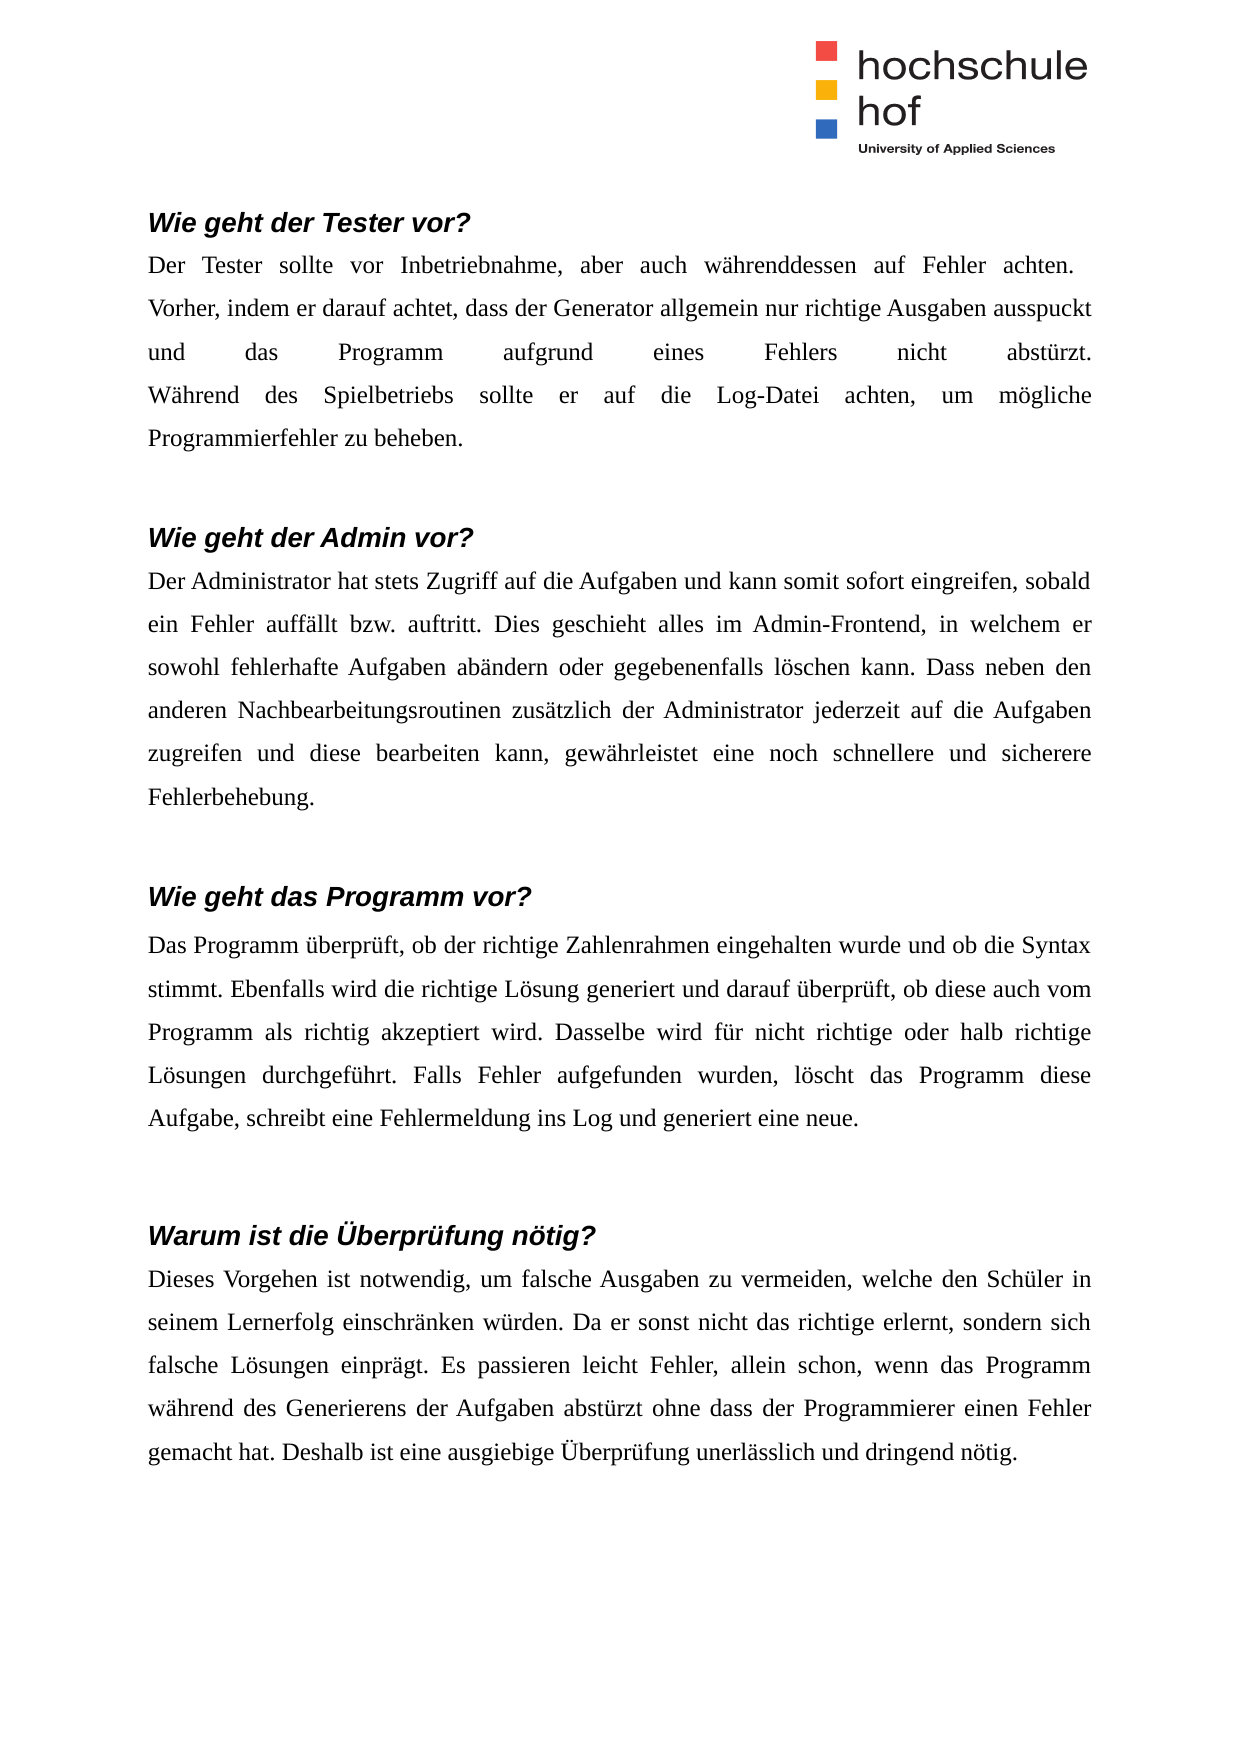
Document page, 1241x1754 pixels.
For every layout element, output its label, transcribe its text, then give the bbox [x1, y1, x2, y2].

picture [815, 41, 1087, 155]
subtitle Wie geht der Admin vor? [148, 522, 1092, 553]
subtitle Warum ist die Überprüfung nötig? [148, 1220, 1092, 1252]
text Der Administrator hat stets Zugriff auf die Aufgaben und kann somit sofort eingreifen, sobald ein Fehler auffällt bzw. auftritt. Dies geschieht alles im Admin-Frontend, in welchem er sowohl fehlerhafte Aufgaben abändern oder gegebenenfalls löschen kann. Dass neben den anderen Nachbearbeitungsroutinen zusätzlich der Administrator jederzeit auf die Aufgaben zugreifen und diese bearbeiten kann, gewährleistet eine noch schnellere und sicherere Fehlerbehebung. [148, 566, 1092, 810]
text Dieses Vorgehen ist notwendig, um falsche Ausgaben zu vermeiden, welche den Schüler in seinem Lernerfolg einschränken würden. Da er sonst nicht das richtige erlernt, sondern sich falsche Lösungen einprägt. Es passieren leicht Fehler, allein schon, wenn das Programm während des Generierens der Aufgaben abstürzt ohne dass der Programmierer einen Fehler gemacht hat. Deshalb ist eine ausgiebige Überprüfung unerlässlich und dringend nötig. [148, 1264, 1092, 1465]
text Das Programm überprüft, ob der richtige Zahlenrahmen eingehalten wurde und ob die Syntax stimmt. Ebenfalls wird die richtige Lösung generiert und darauf überprüft, ob diese auch vom Programm als richtig akzeptiert wird. Dasselbe wird für nicht richtige oder halb richtige Lösungen durchgeführt. Falls Fehler aufgefunden wurden, löscht das Programm diese Aufgabe, schreibt eine Fehlermeldung ins Log und generiert eine neue. [148, 931, 1092, 1132]
subtitle Wie geht der Tester vor? [148, 206, 1092, 238]
text Der Tester sollte vor Inbetriebnahme, aber auch währenddessen auf Fehler achten. Vorher, indem er darauf achtet, dass der Generator allgemein nur richtige Ausgaben ausspuckt und das Programm aufgrund eines Fehlers nicht abstürzt. Während des Spielbetriebs sollte er auf die Log-Datei achten, um mögliche Programmierfehler zu beheben. [148, 250, 1092, 452]
subtitle Wie geht das Programm vor? [148, 880, 1092, 912]
